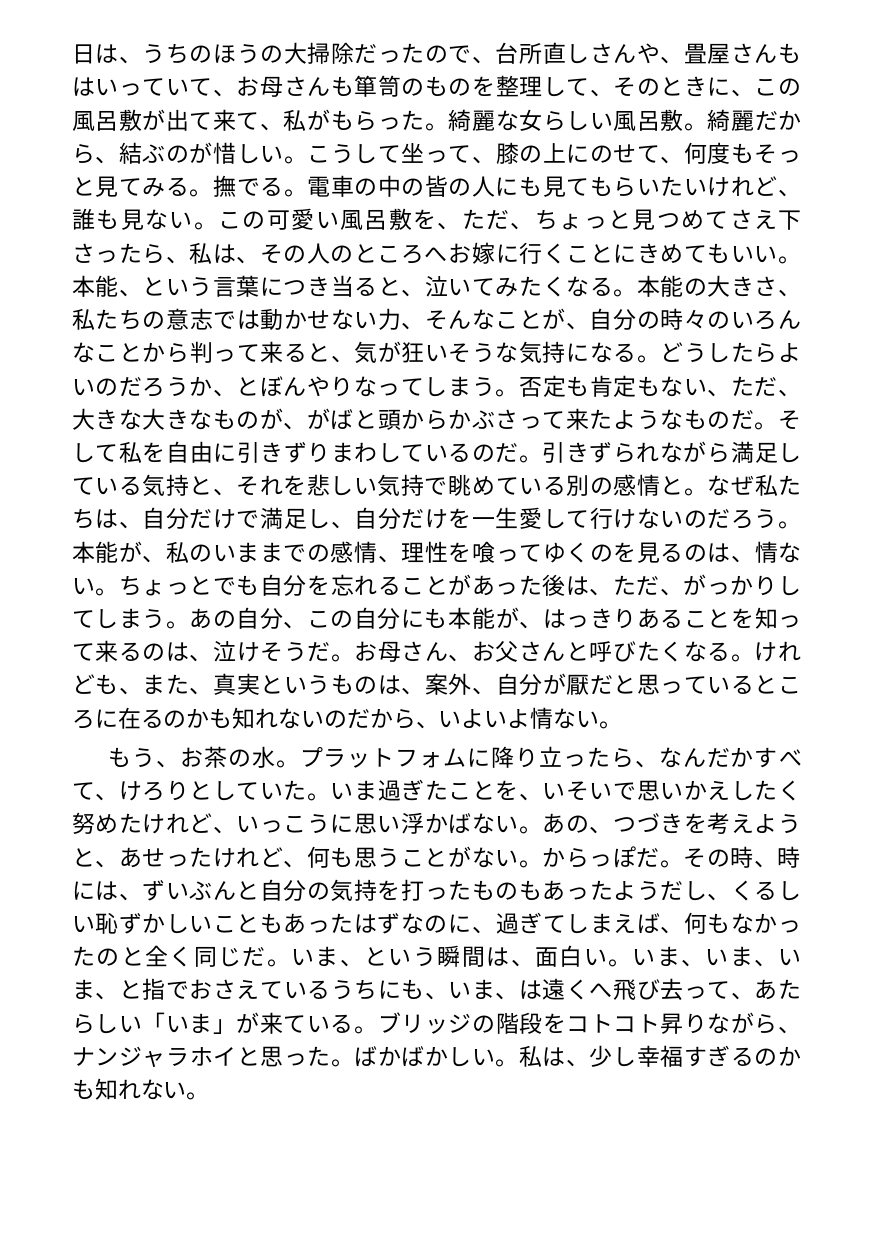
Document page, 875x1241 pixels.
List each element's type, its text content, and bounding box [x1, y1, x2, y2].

text 日は、うちのほうの大掃除だったので、台所直しさんや、畳屋さんもはいっていて、お母さんも箪笥のものを整理して、そのときに、この風呂敷が出て来て、私がもらった。綺麗な女らしい風呂敷。綺麗だから、結ぶのが惜しい。こうして坐って、膝の上にのせて、何度もそっと見てみる。撫でる。電車の中の皆の人にも見てもらいたいけれど、誰も見ない。この可愛い風呂敷を、ただ、ちょっと見つめてさえ下さったら、私は、その人のところへお嫁に行くことにきめてもいい。本能、という言葉につき当ると、泣いてみたくなる。本能の大きさ、私たちの意志では動かせない力、そんなことが、自分の時々のいろんなことから判って来ると、気が狂いそうな気持になる。どうしたらよいのだろうか、とぼんやりなってしまう。否定も肯定もない、ただ、大きな大きなものが、がばと頭からかぶさって来たようなものだ。そして私を自由に引きずりまわしているのだ。引きずられながら満足している気持と、それを悲しい気持で眺めている別の感情と。なぜ私たちは、自分だけで満足し、自分だけを一生愛して行けないのだろう。本能が、私のいままでの感情、理性を喰ってゆくのを見るのは、情ない。ちょっとでも自分を忘れることがあった後は、ただ、がっかりしてしまう。あの自分、この自分にも本能が、はっきりあることを知って来るのは、泣けそうだ。お母さん、お父さんと呼びたくなる。けれども、また、真実というものは、案外、自分が厭だと思っているところに在るのかも知れないのだから、いよいよ情ない。 [72, 36, 802, 734]
text もう、お茶の水。プラットフォムに降り立ったら、なんだかすべて、けろりとしていた。いま過ぎたことを、いそいで思いかえしたく努めたけれど、いっこうに思い浮かばない。あの、つづきを考えようと、あせったけれど、何も思うことがない。からっぽだ。その時、時には、ずいぶんと自分の気持を打ったものもあったようだし、くるしい恥ずかしいこともあったはずなのに、過ぎてしまえば、何もなかったのと全く同じだ。いま、という瞬間は、面白い。いま、いま、いま、と指でおさえているうちにも、いま、は遠くへ飛び去って、あたらしい「いま」が来ている。ブリッジの階段をコトコト昇りながら、ナンジャラホイと思った。ばかばかしい。私は、少し幸福すぎるのかも知れない。 [72, 740, 802, 1105]
